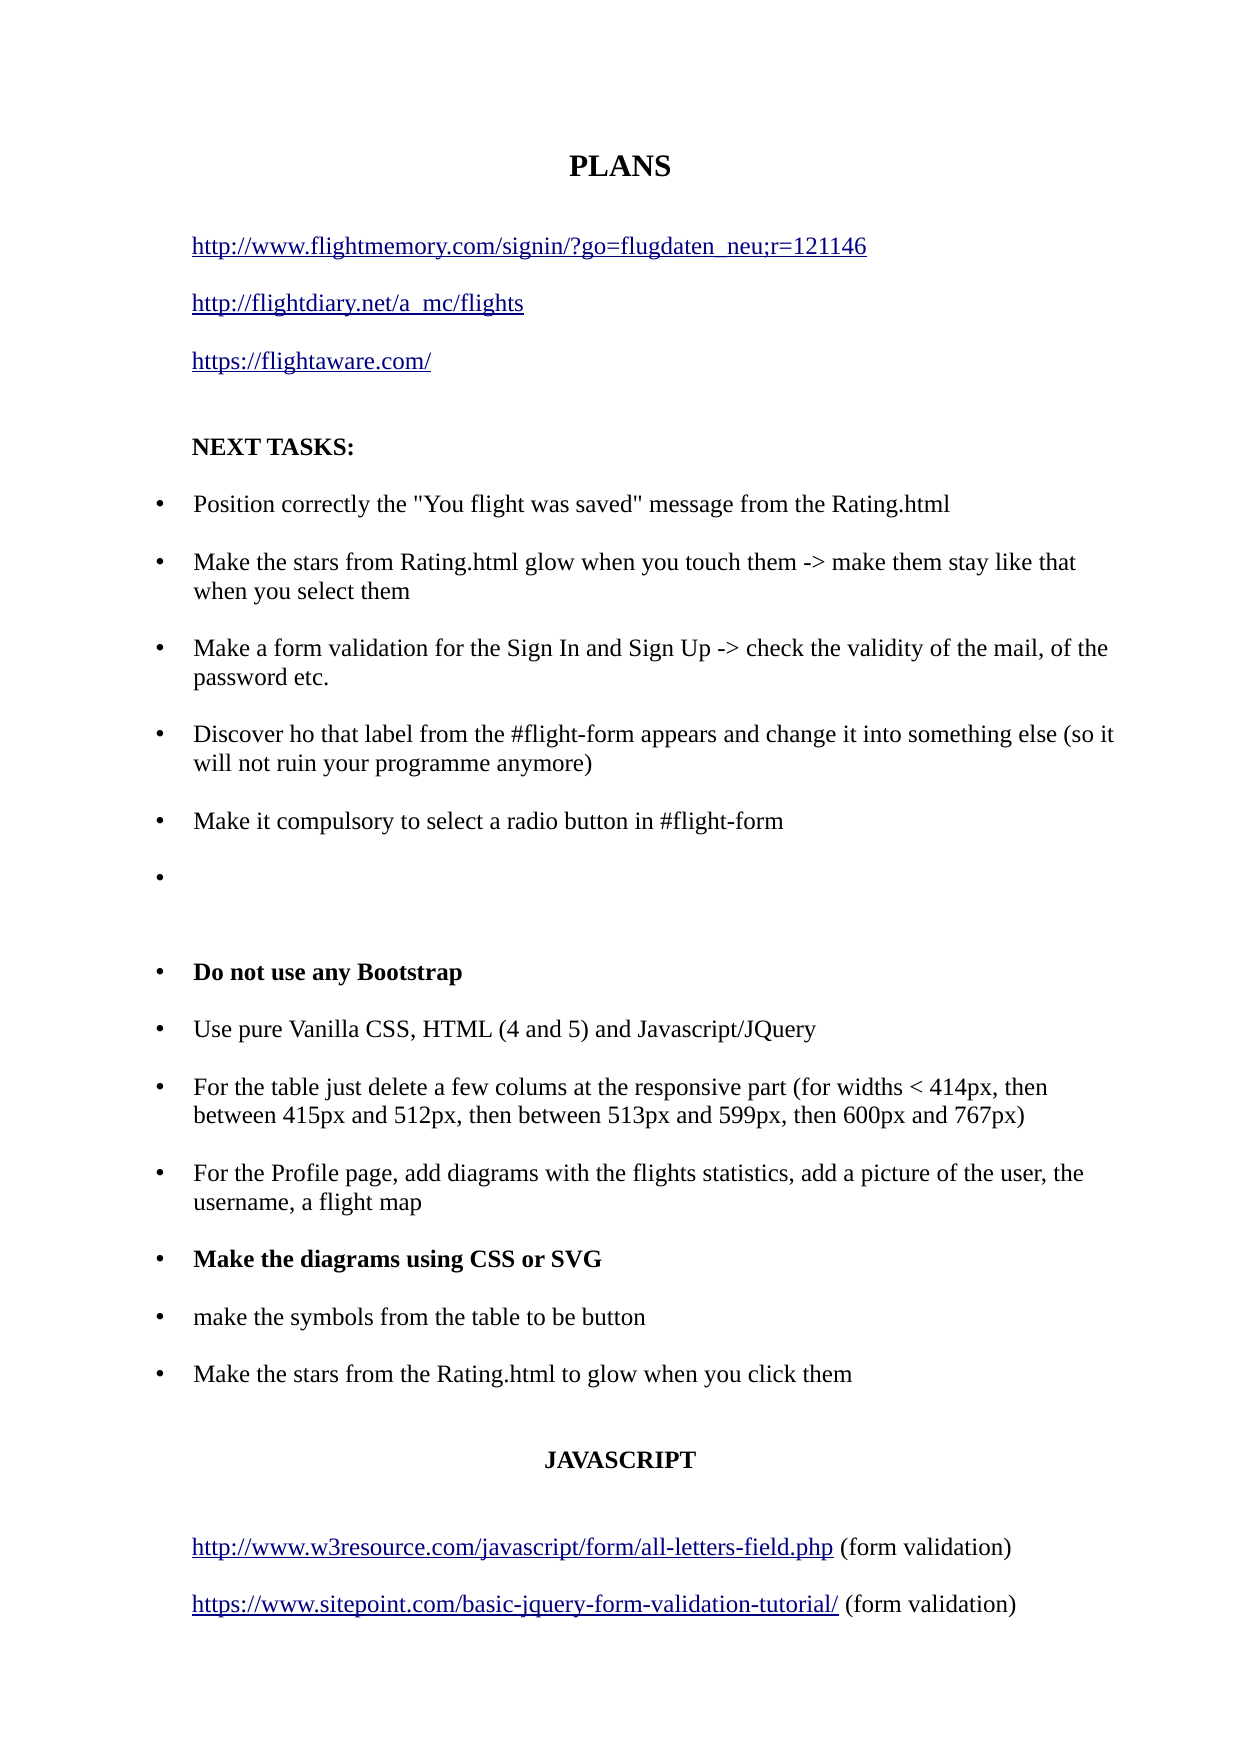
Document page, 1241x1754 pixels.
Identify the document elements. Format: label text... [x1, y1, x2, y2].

list Make a form validation for the Sign In and Sign Up -> check the validity of the mail, of the password etc. [156, 633, 1122, 691]
text http://www.w3resource.com/javascript/form/all-letters-field.php (form validation) [118, 1532, 1122, 1560]
text https://flightaware.com/ [118, 346, 1122, 374]
list Position correctly the "You flight was saved" message from the Rating.html [156, 489, 1122, 518]
text https://www.sitepoint.com/basic-jquery-form-validation-tutorial/ (form validation) [118, 1589, 1122, 1618]
text http://www.flightmemory.com/signin/?go=flugdaten_neu;r=121146 [118, 231, 1122, 259]
list Make it compulsory to select a radio button in #flight-form [156, 806, 1122, 834]
list Use pure Vanilla CSS, HTML (4 and 5) and Javascript/JQuery [156, 1014, 1122, 1043]
list Discover ho that label from the #flight-form appears and change it into something else (so it will not ruin your programme anymore) [156, 719, 1122, 777]
list Make the stars from Rating.html glow when you touch them -> make them stay like that when you select them [156, 547, 1122, 604]
list For the table just delete a few colums at the responsive part (for widths < 414px, then between 415px and 512px, then between 513px and 599px, then 600px and 767px) [156, 1072, 1122, 1129]
text JAVASCRIPT [118, 1445, 1122, 1474]
text NEXT TASKS: [118, 432, 1122, 461]
list Do not use any Bootstrap [156, 957, 1122, 985]
list Make the stars from the Rating.html to glow when you click them [156, 1359, 1122, 1388]
text PLANS [118, 147, 1122, 183]
list For the Profile page, add diagrams with the flights statistics, add a picture of the user, the username, a flight map [156, 1158, 1122, 1215]
text http://flightdiary.net/a_mc/flights [118, 288, 1122, 317]
list make the symbols from the table to be button [156, 1302, 1122, 1330]
list Make the diagrams using CSS or SVG [156, 1244, 1122, 1273]
